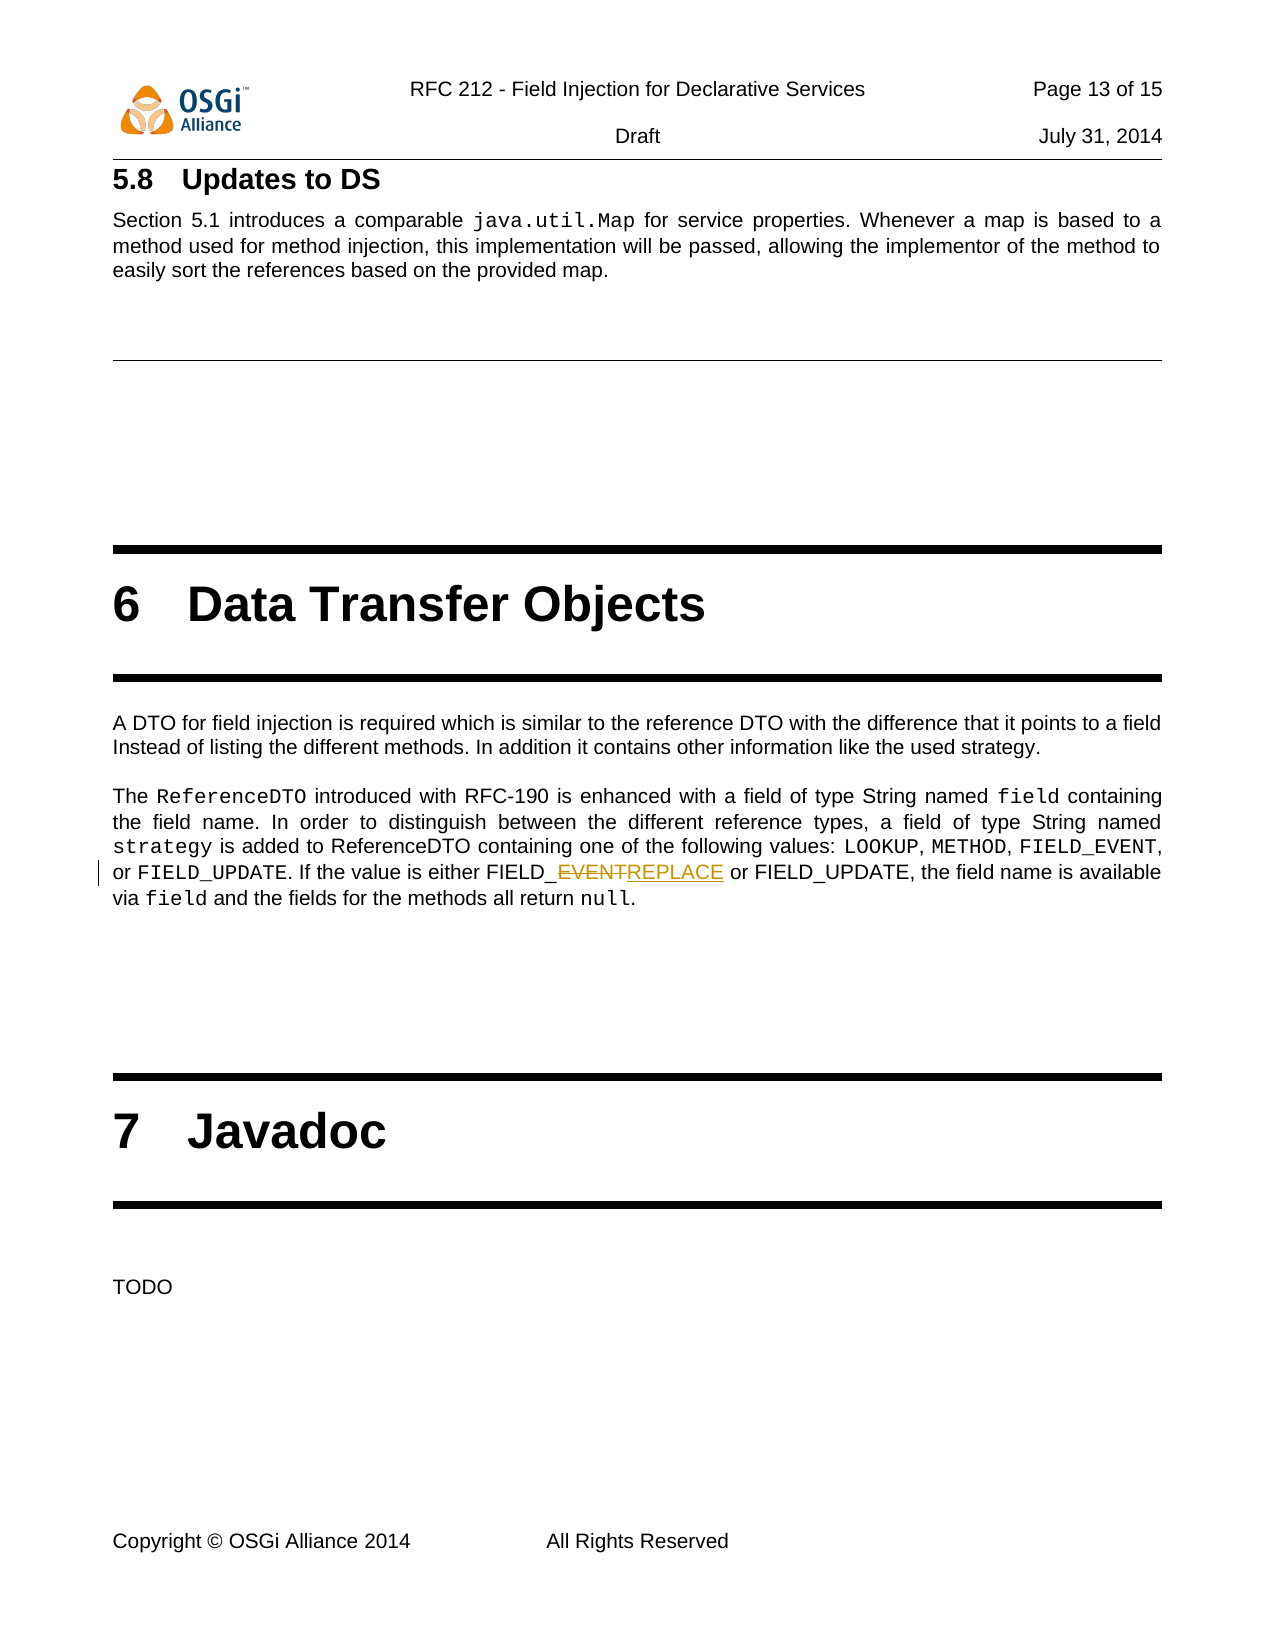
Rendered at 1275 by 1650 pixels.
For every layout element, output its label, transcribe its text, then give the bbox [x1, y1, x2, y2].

text TODO [112, 1275, 1162, 1299]
picture [113, 78, 257, 142]
subtitle Javadoc [112, 1074, 1162, 1209]
text The ReferenceDTO introduced with RFC-190 is enhanced with a field of type String named field containing the field name. In order to distinguish between the different reference types, a field of type String named strategy is added to ReferenceDTO containing one of the following values: LOOKUP, METHOD, FIELD_EVENT, or FIELD_UPDATE. If the value is either FIELD_REPLACE or FIELD_UPDATE, the field name is available via field and the fields for the methods all return null. [112, 784, 1162, 911]
subtitle Data Transfer Objects [112, 546, 1162, 682]
text Section 5.1 introduces a comparable java.util.Map for service properties. Whenever a map is based to a method used for method injection, this implementation will be passed, allowing the implementor of the method to easily sort the references based on the provided map. [112, 208, 1162, 282]
subtitle Updates to DS [112, 160, 1162, 196]
text A DTO for field injection is required which is similar to the reference DTO with the difference that it points to a field Instead of listing the different methods. In addition it contains other information like the used strategy. [112, 711, 1162, 759]
